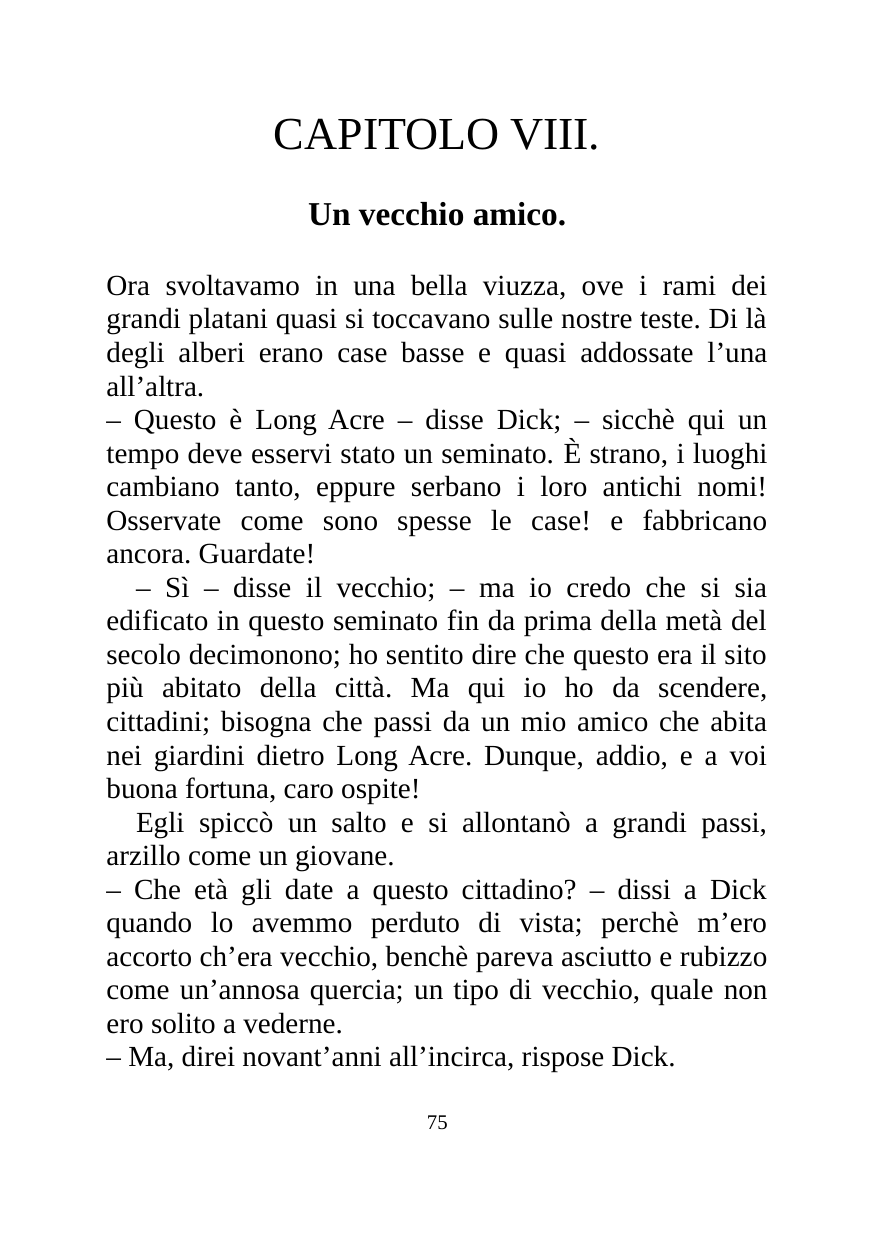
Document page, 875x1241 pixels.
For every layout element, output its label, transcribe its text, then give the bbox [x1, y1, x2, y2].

text – Questo è Long Acre – disse Dick; – sicchè qui un tempo deve esservi stato un seminato. È strano, i luoghi cambiano tanto, eppure serbano i loro antichi nomi! Osservate come sono spesse le case! e fabbricano ancora. Guardate! [106, 402, 768, 570]
text – Sì – disse il vecchio; – ma io credo che si sia edificato in questo seminato fin da prima della metà del secolo decimonono; ho sentito dire che questo era il sito più abitato della città. Ma qui io ho da scendere, cittadini; bisogna che passi da un mio amico che abita nei giardini dietro Long Acre. Dunque, addio, e a voi buona fortuna, caro ospite! [106, 570, 768, 805]
subtitle Un vecchio amico. [106, 194, 768, 233]
text – Ma, direi novant’anni all’incirca, rispose Dick. [106, 1039, 768, 1073]
text – Che età gli date a questo cittadino? – dissi a Dick quando lo avemmo perduto di vista; perchè m’ero accorto ch’era vecchio, benchè pareva asciutto e rubizzo come un’annosa quercia; un tipo di vecchio, quale non ero solito a vederne. [106, 872, 768, 1039]
text Egli spiccò un salto e si allontanò a grandi passi, arzillo come un giovane. [106, 805, 768, 872]
subtitle CAPITOLO VIII. [106, 106, 768, 159]
text Ora svoltavamo in una bella viuzza, ove i rami dei grandi platani quasi si toccavano sulle nostre teste. Di là degli alberi erano case basse e quasi addossate l’una all’altra. [106, 268, 768, 402]
